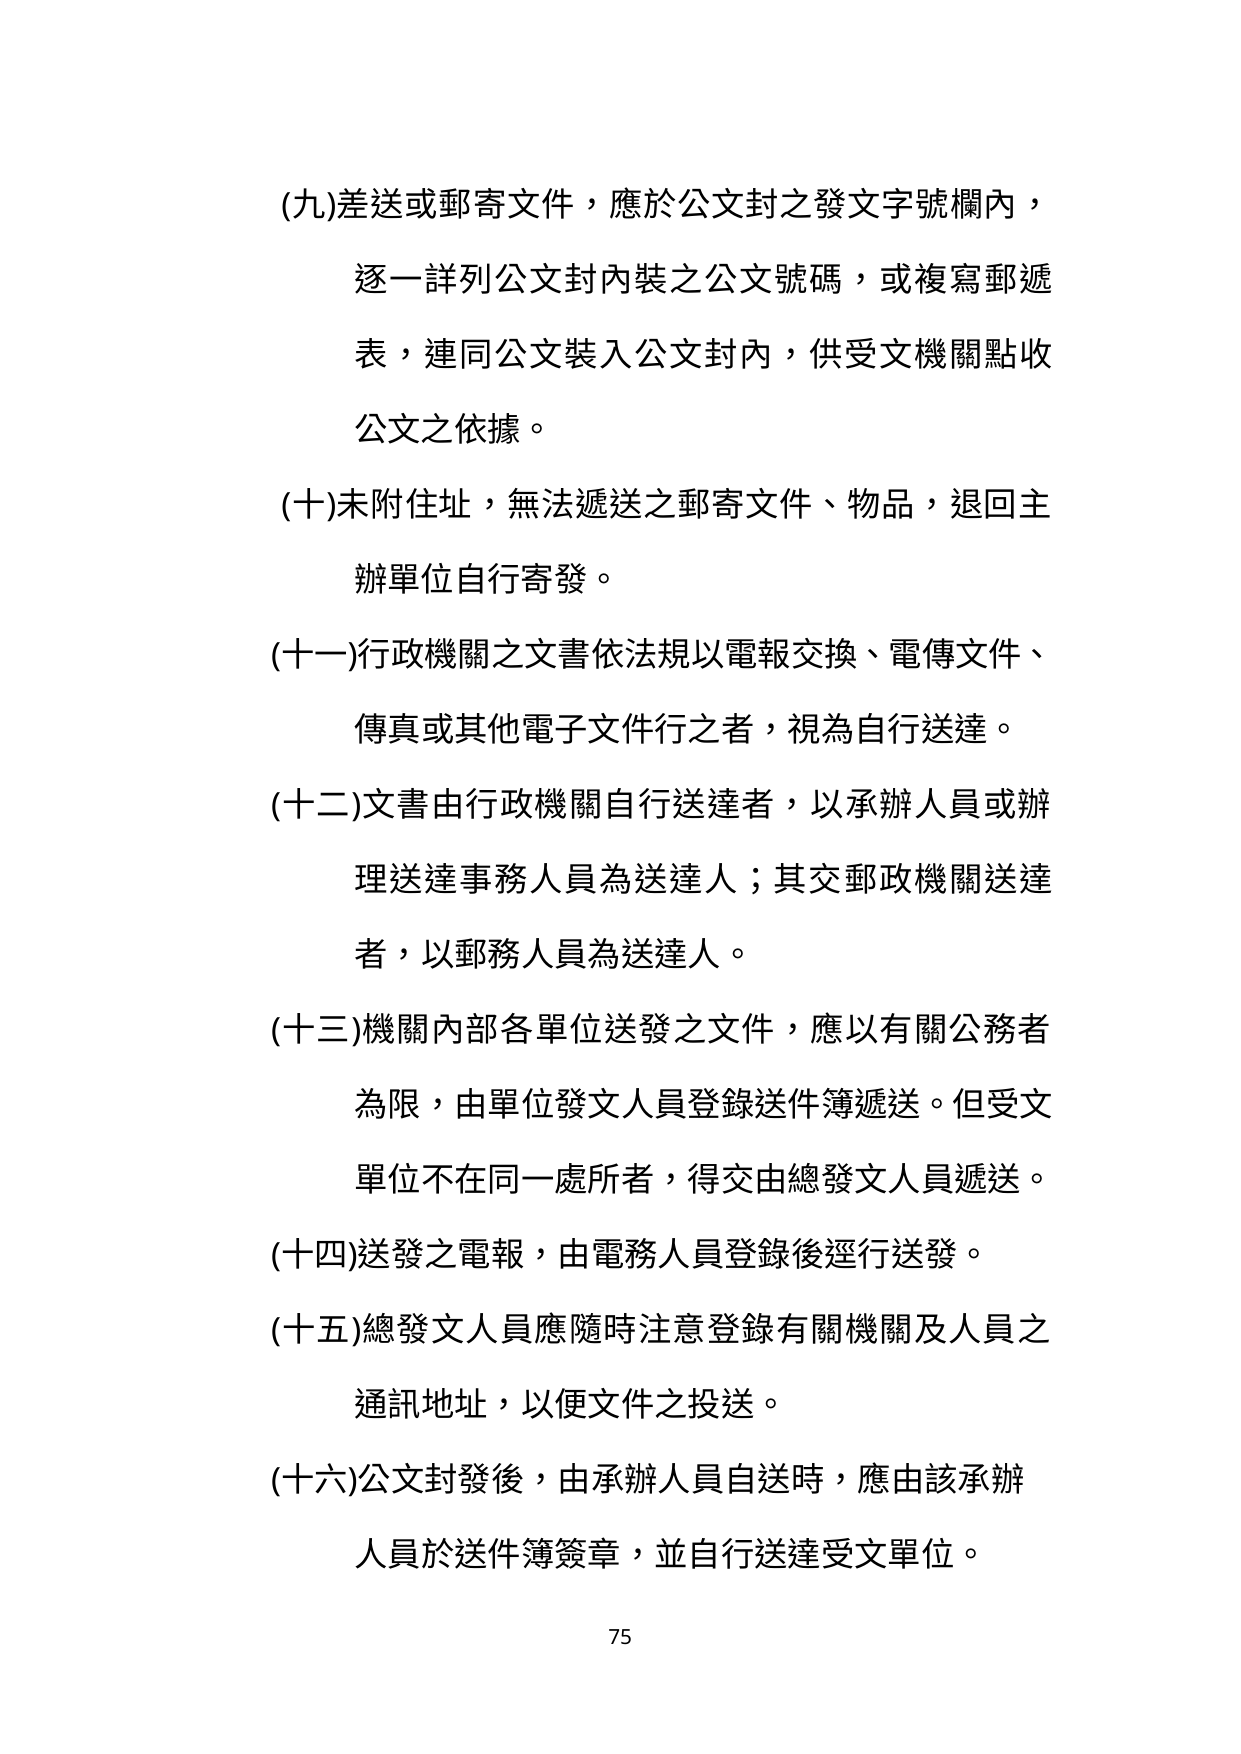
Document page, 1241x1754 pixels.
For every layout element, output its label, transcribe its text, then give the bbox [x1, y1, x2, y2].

text (十四)送發之電報，由電務人員登錄後逕行送發。 [271, 1214, 1053, 1289]
text (十三)機關內部各單位送發之文件，應以有關公務者為限，由單位發文人員登錄送件簿遞送。但受文單位不在同一處所者，得交由總發文人員遞送。 [271, 989, 1053, 1214]
text (十一)行政機關之文書依法規以電報交換、電傳文件、傳真或其他電子文件行之者，視為自行送達。 [271, 614, 1053, 764]
text (十六)公文封發後，由承辦人員自送時，應由該承辦人員於送件簿簽章，並自行送達受文單位。 [271, 1439, 1053, 1589]
text (九)差送或郵寄文件，應於公文封之發文字號欄內，逐一詳列公文封內裝之公文號碼，或複寫郵遞表，連同公文裝入公文封內，供受文機關點收公文之依據。 [281, 164, 1053, 464]
text (十二)文書由行政機關自行送達者，以承辦人員或辦理送達事務人員為送達人；其交郵政機關送達者，以郵務人員為送達人。 [271, 764, 1053, 989]
text (十)未附住址，無法遞送之郵寄文件、物品，退回主辦單位自行寄發。 [281, 464, 1053, 614]
text (十五)總發文人員應隨時注意登錄有關機關及人員之通訊地址，以便文件之投送。 [271, 1289, 1053, 1439]
